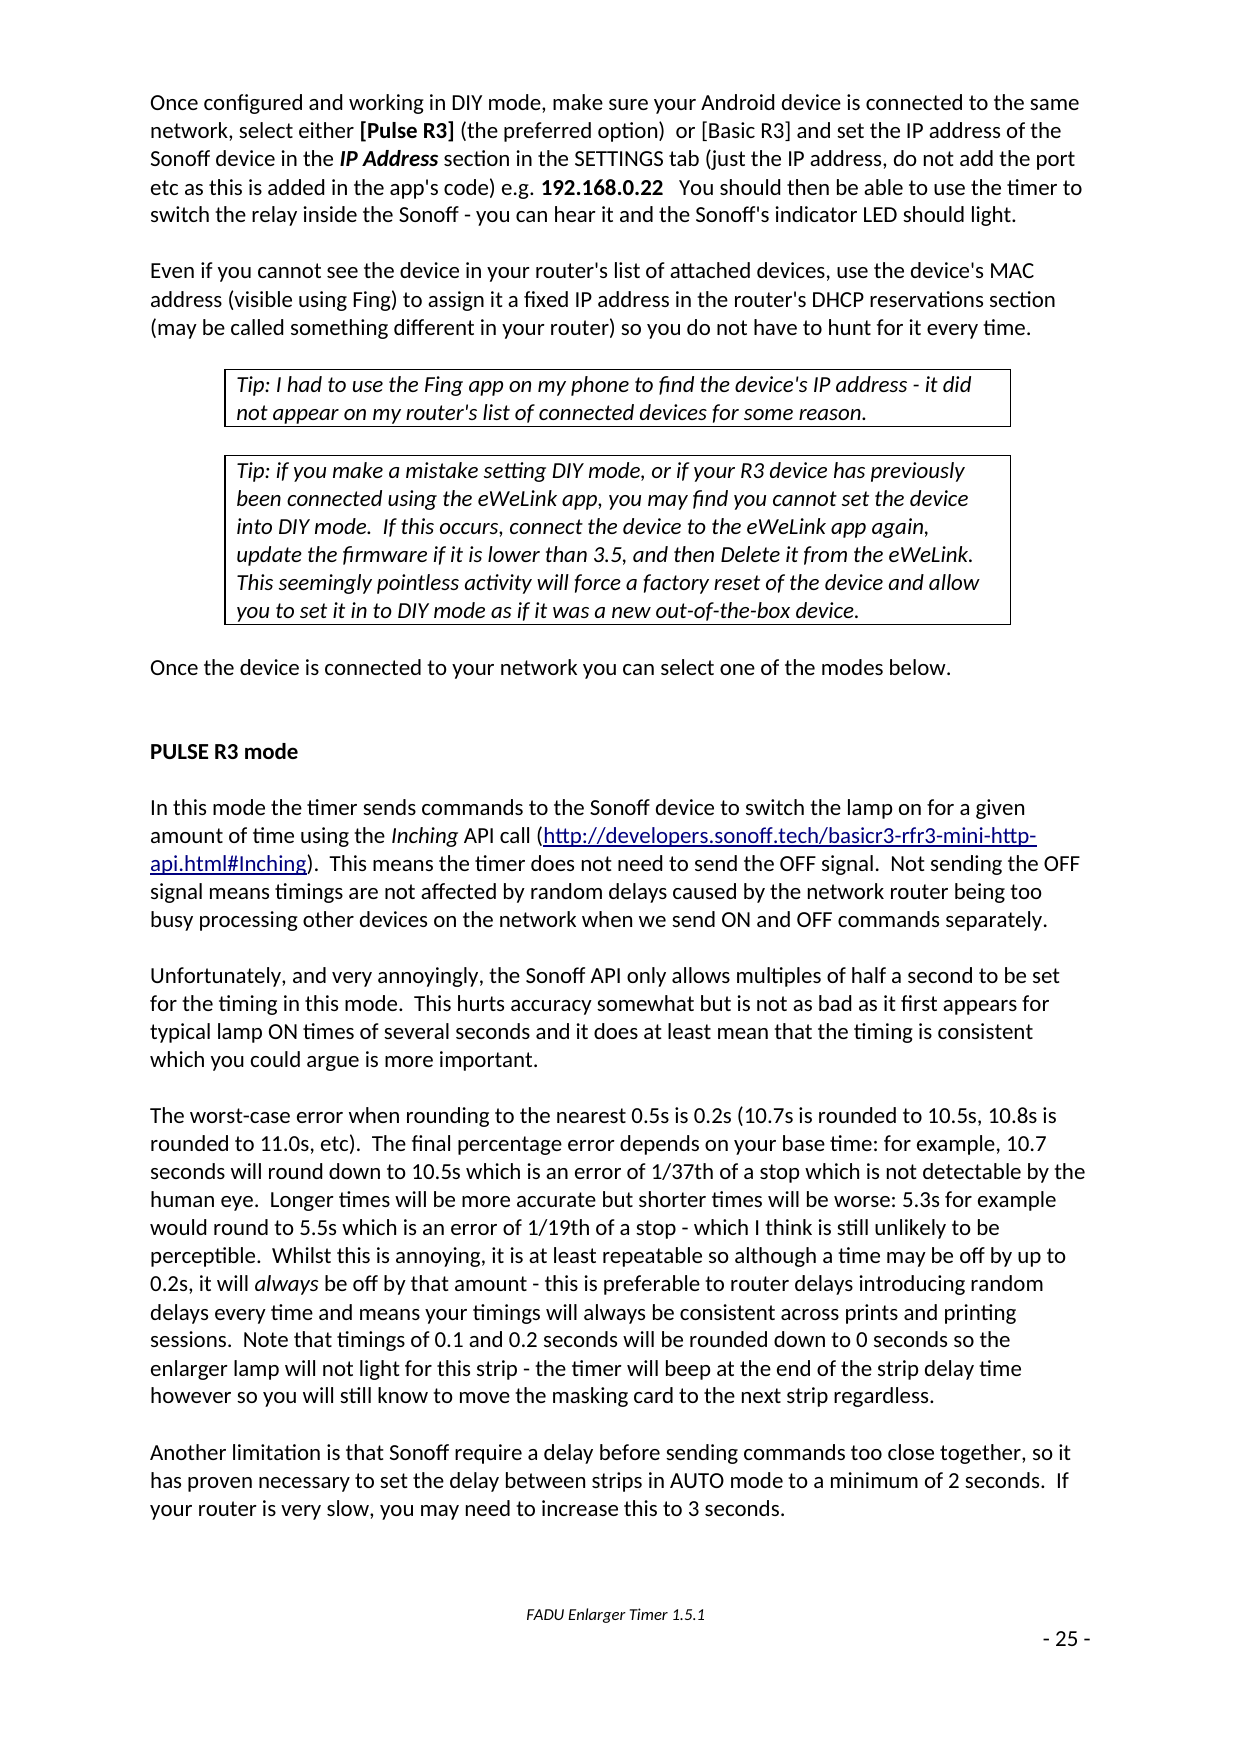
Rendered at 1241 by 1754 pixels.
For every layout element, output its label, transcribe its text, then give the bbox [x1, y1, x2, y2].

text In this mode the timer sends commands to the Sonoff device to switch the lamp on for a given amount of time using the Inching API call (http://developers.sonoff.tech/basicr3-rfr3-mini-http-api.html#Inching). This means the timer does not need to send the OFF signal. Not sending the OFF signal means timings are not affected by random delays caused by the network router being too busy processing other devices on the network when we send ON and OFF commands separately. [150, 765, 1090, 933]
text Another limitation is that Sonoff require a delay before sending commands too close together, so it has proven necessary to set the delay between strips in AUTO mode to a minimum of 2 seconds. If your router is very slow, you may need to increase this to 3 seconds. [150, 1438, 1090, 1522]
table_header Tip: if you make a mistake setting DIY mode, or if your R3 device has previously been connected using the eWeLink app, you may find you cannot set the device into DIY mode. If this occurs, connect the device to the eWeLink app again, update the firmware if it is lower than 3.5, and then Delete it from the eWeLink. This seemingly pointless activity will force a factory reset of the device and allow you to set it in to DIY mode as if it was a new out-of-the-box device. [226, 456, 1010, 624]
text Once the device is connected to your network you can select one of the modes below. [150, 653, 1090, 681]
text Even if you cannot see the device in your router's list of attached devices, use the device's MAC address (visible using Fing) to assign it a fixed IP address in the router's DHCP reservations section (may be called something different in your router) so you do not have to hunt for it every time. [150, 257, 1090, 341]
table_header Tip: I had to use the Fing app on my phone to find the device's IP address - it did not appear on my router's list of connected devices for some reason. [226, 370, 1010, 426]
text Once configured and working in DIY mode, make sure your Android device is connected to the same network, select either [Pulse R3] (the preferred option) or [Basic R3] and set the IP address of the Sonoff device in the IP Address section in the SETTINGS tab (just the IP address, do not add the port etc as this is added in the app's code) e.g. 192.168.0.22 You should then be able to use the timer to switch the relay inside the Sonoff - you can hear it and the Sonoff's indicator LED should light. [150, 88, 1090, 229]
text PULSE R3 mode [150, 737, 1090, 765]
text Unfortunately, and very annoyingly, the Sonoff API only allows multiples of half a second to be set for the timing in this mode. This hurts accuracy somewhat but is not as bad as it first appears for typical lamp ON times of several seconds and it does at least mean that the timing is consistent which you could argue is more important. The worst-case error when rounding to the nearest 0.5s is 0.2s (10.7s is rounded to 10.5s, 10.8s is rounded to 11.0s, etc). The final percentage error depends on your base time: for example, 10.7 seconds will round down to 10.5s which is an error of 1/37th of a stop which is not detectable by the human eye. Longer times will be more accurate but shorter times will be worse: 5.3s for example would round to 5.5s which is an error of 1/19th of a stop - which I think is still unlikely to be perceptible. Whilst this is annoying, it is at least repeatable so although a time may be off by up to 0.2s, it will always be off by that amount - this is preferable to router delays introducing random delays every time and means your timings will always be consistent across prints and printing sessions. Note that timings of 0.1 and 0.2 seconds will be rounded down to 0 seconds so the enlarger lamp will not light for this strip - the timer will beep at the end of the strip delay time however so you will still know to move the masking card to the next strip regardless. [150, 961, 1090, 1410]
